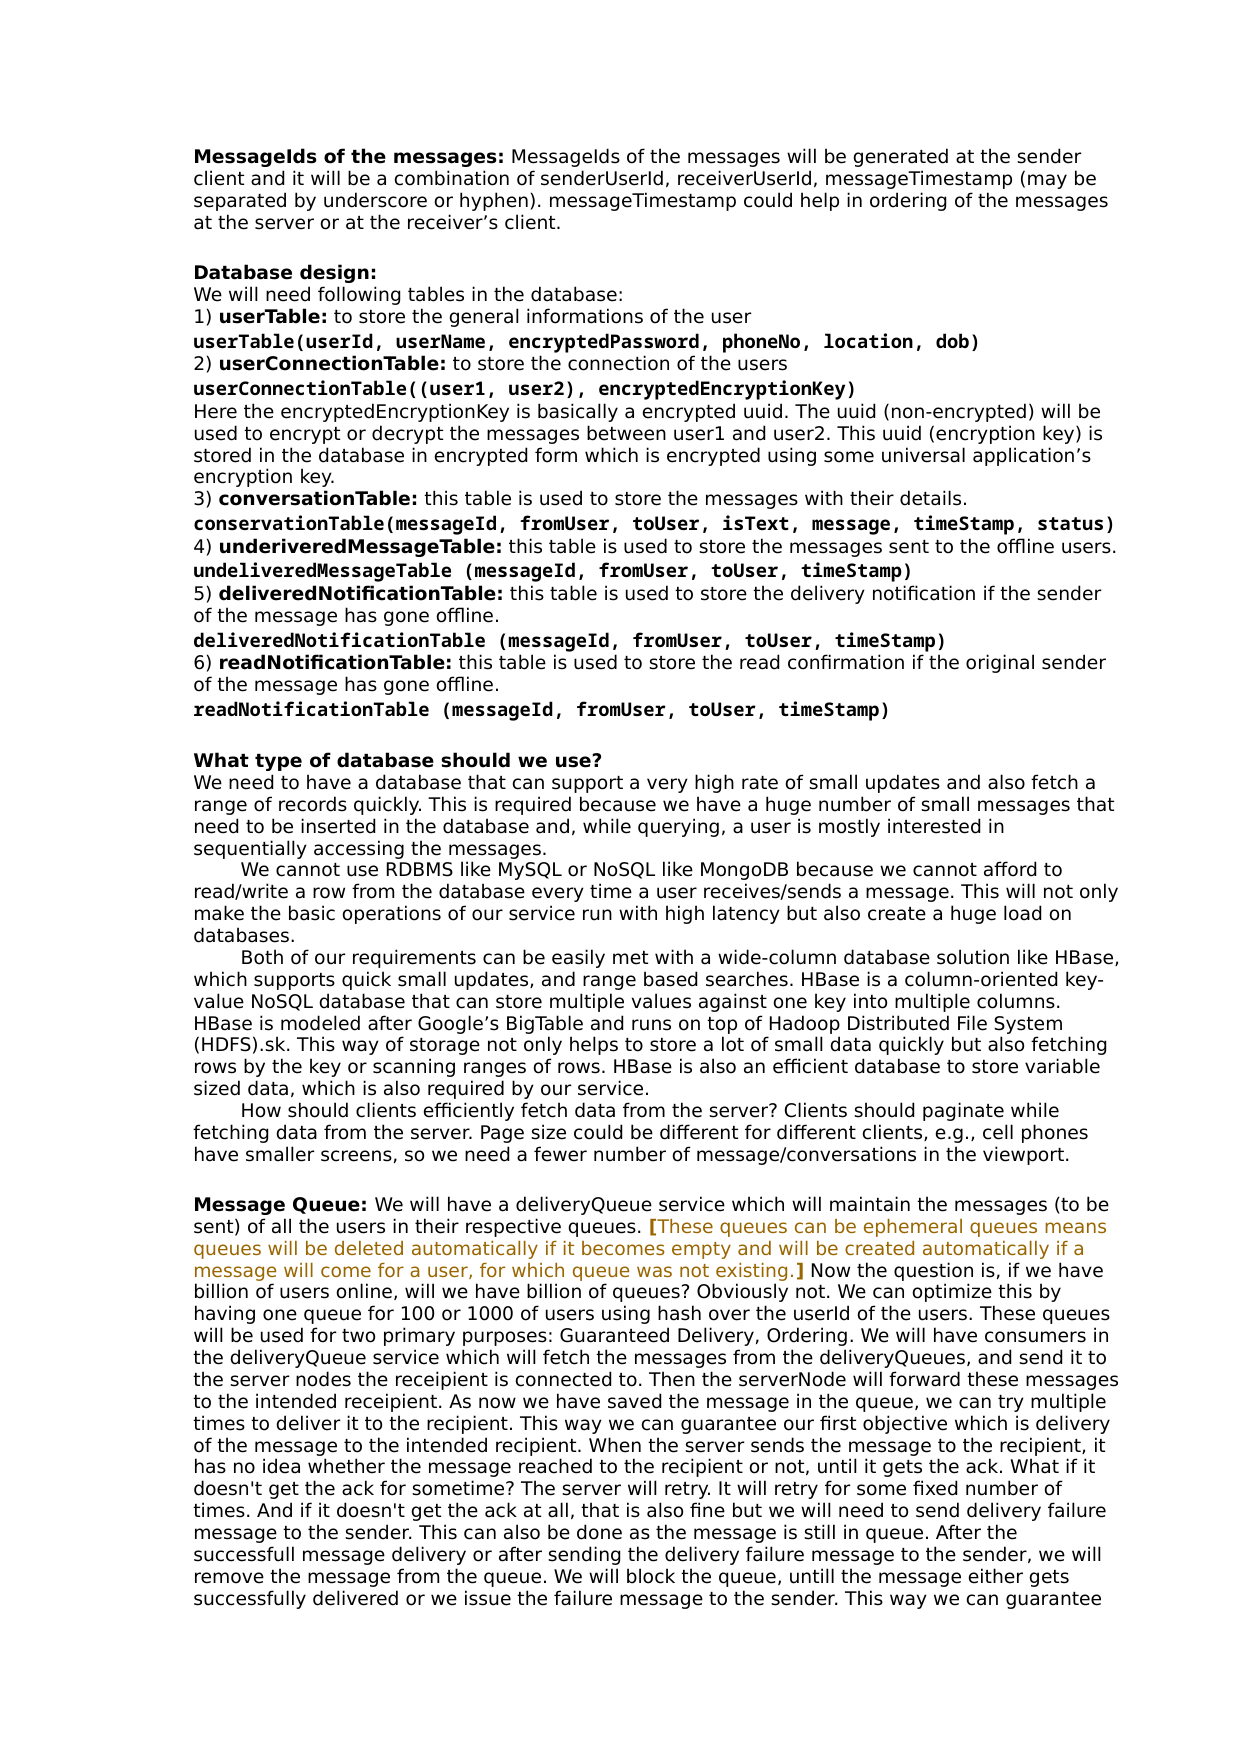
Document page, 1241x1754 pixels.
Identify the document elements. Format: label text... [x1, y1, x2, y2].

list 5) deliveredNotificationTable: this table is used to store the delivery notification if the sender of the message has gone offline. [156, 583, 1122, 627]
list What type of database should we use? [156, 750, 1122, 772]
list We need to have a database that can support a very high rate of small updates and also fetch a range of records quickly. This is required because we have a huge number of small messages that need to be inserted in the database and, while querying, a user is mostly interested in sequentially accessing the messages. [156, 772, 1122, 859]
list We will need following tables in the database: [156, 284, 1122, 306]
list 6) readNotificationTable: this table is used to store the read confirmation if the original sender of the message has gone offline. [156, 652, 1122, 696]
list We cannot use RDBMS like MySQL or NoSQL like MongoDB because we cannot afford to read/write a row from the database every time a user receives/sends a message. This will not only make the basic operations of our service run with high latency but also create a huge load on databases. [156, 859, 1122, 947]
list userTable(userId, userName, encryptedPassword, phoneNo, location, dob) [156, 328, 1122, 353]
list 4) underiveredMessageTable: this table is used to store the messages sent to the offline users. [156, 536, 1122, 558]
list readNotificationTable (messageId, fromUser, toUser, timeStamp) [156, 696, 1122, 722]
list Here the encryptedEncryptionKey is basically a encrypted uuid. The uuid (non-encrypted) will be used to encrypt or decrypt the messages between user1 and user2. This uuid (encryption key) is stored in the database in encrypted form which is encrypted using some universal application’s encryption key. [156, 401, 1122, 488]
list userConnectionTable((user1, user2), encryptedEncryptionKey) [156, 375, 1122, 401]
list Database design: [156, 262, 1122, 284]
list Both of our requirements can be easily met with a wide-column database solution like HBase, which supports quick small updates, and range based searches. HBase is a column-oriented key-value NoSQL database that can store multiple values against one key into multiple columns. HBase is modeled after Google’s BigTable and runs on top of Hadoop Distributed File System (HDFS).sk. This way of storage not only helps to store a lot of small data quickly but also fetching rows by the key or scanning ranges of rows. HBase is also an efficient database to store variable sized data, which is also required by our service. [156, 947, 1122, 1100]
list Message Queue: We will have a deliveryQueue service which will maintain the messages (to be sent) of all the users in their respective queues. [These queues can be ephemeral queues means queues will be deleted automatically if it becomes empty and will be created automatically if a message will come for a user, for which queue was not existing.] Now the question is, if we have billion of users online, will we have billion of queues? Obviously not. We can optimize this by having one queue for 100 or 1000 of users using hash over the userId of the users. These queues will be used for two primary purposes: Guaranteed Delivery, Ordering. We will have consumers in the deliveryQueue service which will fetch the messages from the deliveryQueues, and send it to the server nodes the receipient is connected to. Then the serverNode will forward these messages to the intended receipient. As now we have saved the message in the queue, we can try multiple times to deliver it to the recipient. This way we can guarantee our first objective which is delivery of the message to the intended recipient. When the server sends the message to the recipient, it has no idea whether the message reached to the recipient or not, until it gets the ack. What if it doesn't get the ack for sometime? The server will retry. It will retry for some fixed number of times. And if it doesn't get the ack at all, that is also fine but we will need to send delivery failure message to the sender. This can also be done as the message is still in queue. After the successfull message delivery or after sending the delivery failure message to the sender, we will remove the message from the queue. We will block the queue, untill the message either gets successfully delivered or we issue the failure message to the sender. This way we can guarantee [156, 1194, 1122, 1609]
list MessageIds of the messages: MessageIds of the messages will be generated at the sender client and it will be a combination of senderUserId, receiverUserId, messageTimestamp (may be separated by underscore or hyphen). messageTimestamp could help in ordering of the messages at the server or at the receiver’s client. [156, 146, 1122, 234]
list undeliveredMessageTable (messageId, fromUser, toUser, timeStamp) [156, 558, 1122, 583]
list 3) conversationTable: this table is used to store the messages with their details. [156, 488, 1122, 510]
list 1) userTable: to store the general informations of the user [156, 306, 1122, 328]
list How should clients efficiently fetch data from the server? Clients should paginate while fetching data from the server. Page size could be different for different clients, e.g., cell phones have smaller screens, so we need a fewer number of message/conversations in the viewport. [156, 1100, 1122, 1166]
list deliveredNotificationTable (messageId, fromUser, toUser, timeStamp) [156, 627, 1122, 652]
list 2) userConnectionTable: to store the connection of the users [156, 353, 1122, 375]
list conservationTable(messageId, fromUser, toUser, isText, message, timeStamp, status) [156, 510, 1122, 536]
